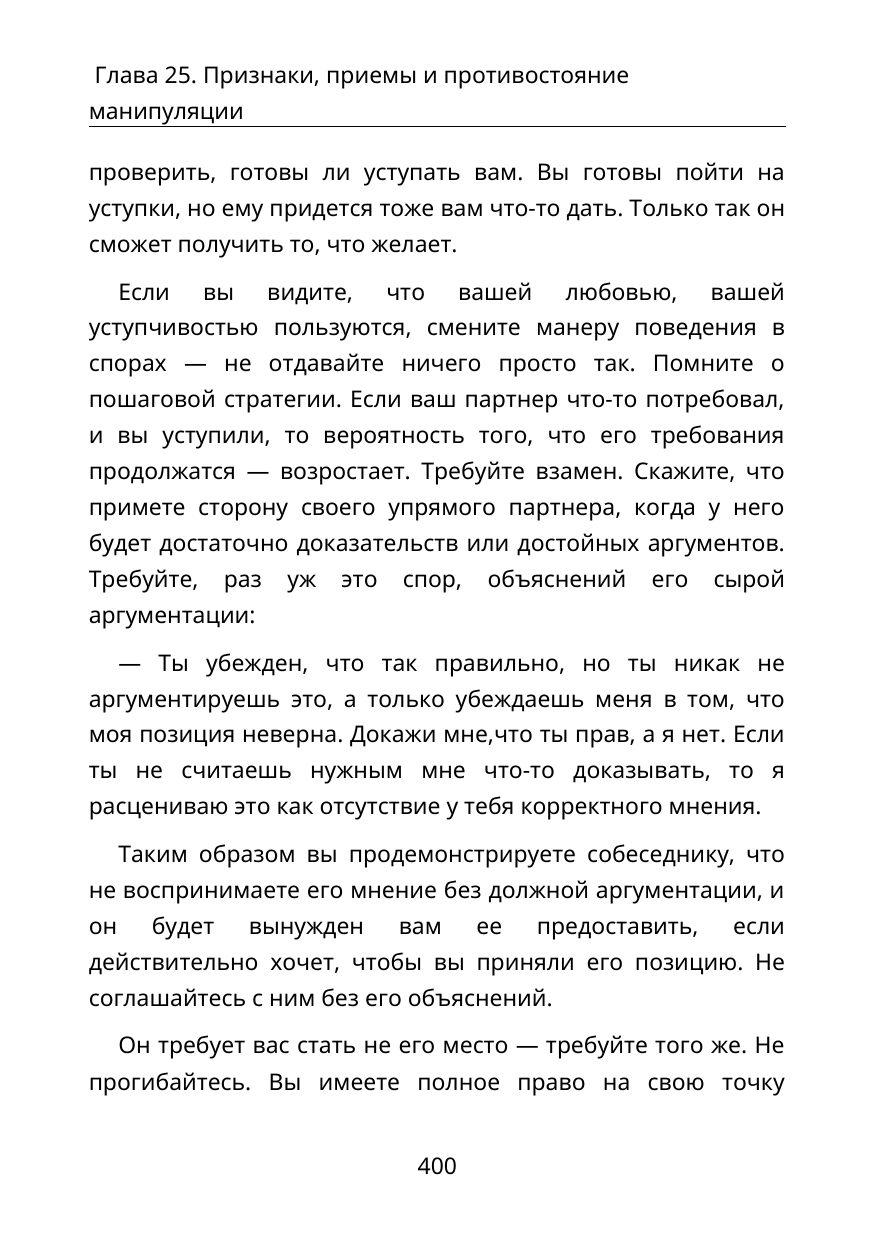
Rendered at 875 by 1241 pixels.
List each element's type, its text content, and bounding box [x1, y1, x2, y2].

text Он требует вас стать не его место — требуйте того же. Не прогибайтесь. Вы имеете полное право на свою точку [88, 1029, 786, 1097]
text Если вы видите, что вашей любовью, вашей уступчивостью пользуются, смените манеру поведения в спорах — не отдавайте ничего просто так. Помните о пошаговой стратегии. Если ваш партнер что-то потребовал, и вы уступили, то вероятность того, что его требования продолжатся — возростает. Требуйте взамен. Скажите, что примете сторону своего упрямого партнера, когда у него будет достаточно доказательств или достойных аргументов. Требуйте, раз уж это спор, объяснений его сырой аргументации: [88, 275, 786, 630]
text проверить, готовы ли уступать вам. Вы готовы пойти на уступки, но ему придется тоже вам что-то дать. Только так он сможет получить то, что желает. [88, 156, 786, 259]
text — Ты убежден, что так правильно, но ты никак не аргументируешь это, а только убеждаешь меня в том, что моя позиция неверна. Докажи мне,что ты прав, а я нет. Если ты не считаешь нужным мне что-то доказывать, то я расцениваю это как отсутствие у тебя корректного мнения. [88, 647, 786, 822]
text Таким образом вы продемонстрируете собеседнику, что не воспринимаете его мнение без должной аргументации, и он будет вынужден вам ее предоставить, если действительно хочет, чтобы вы приняли его позицию. Не соглашайтесь с ним без его объяснений. [88, 838, 786, 1013]
